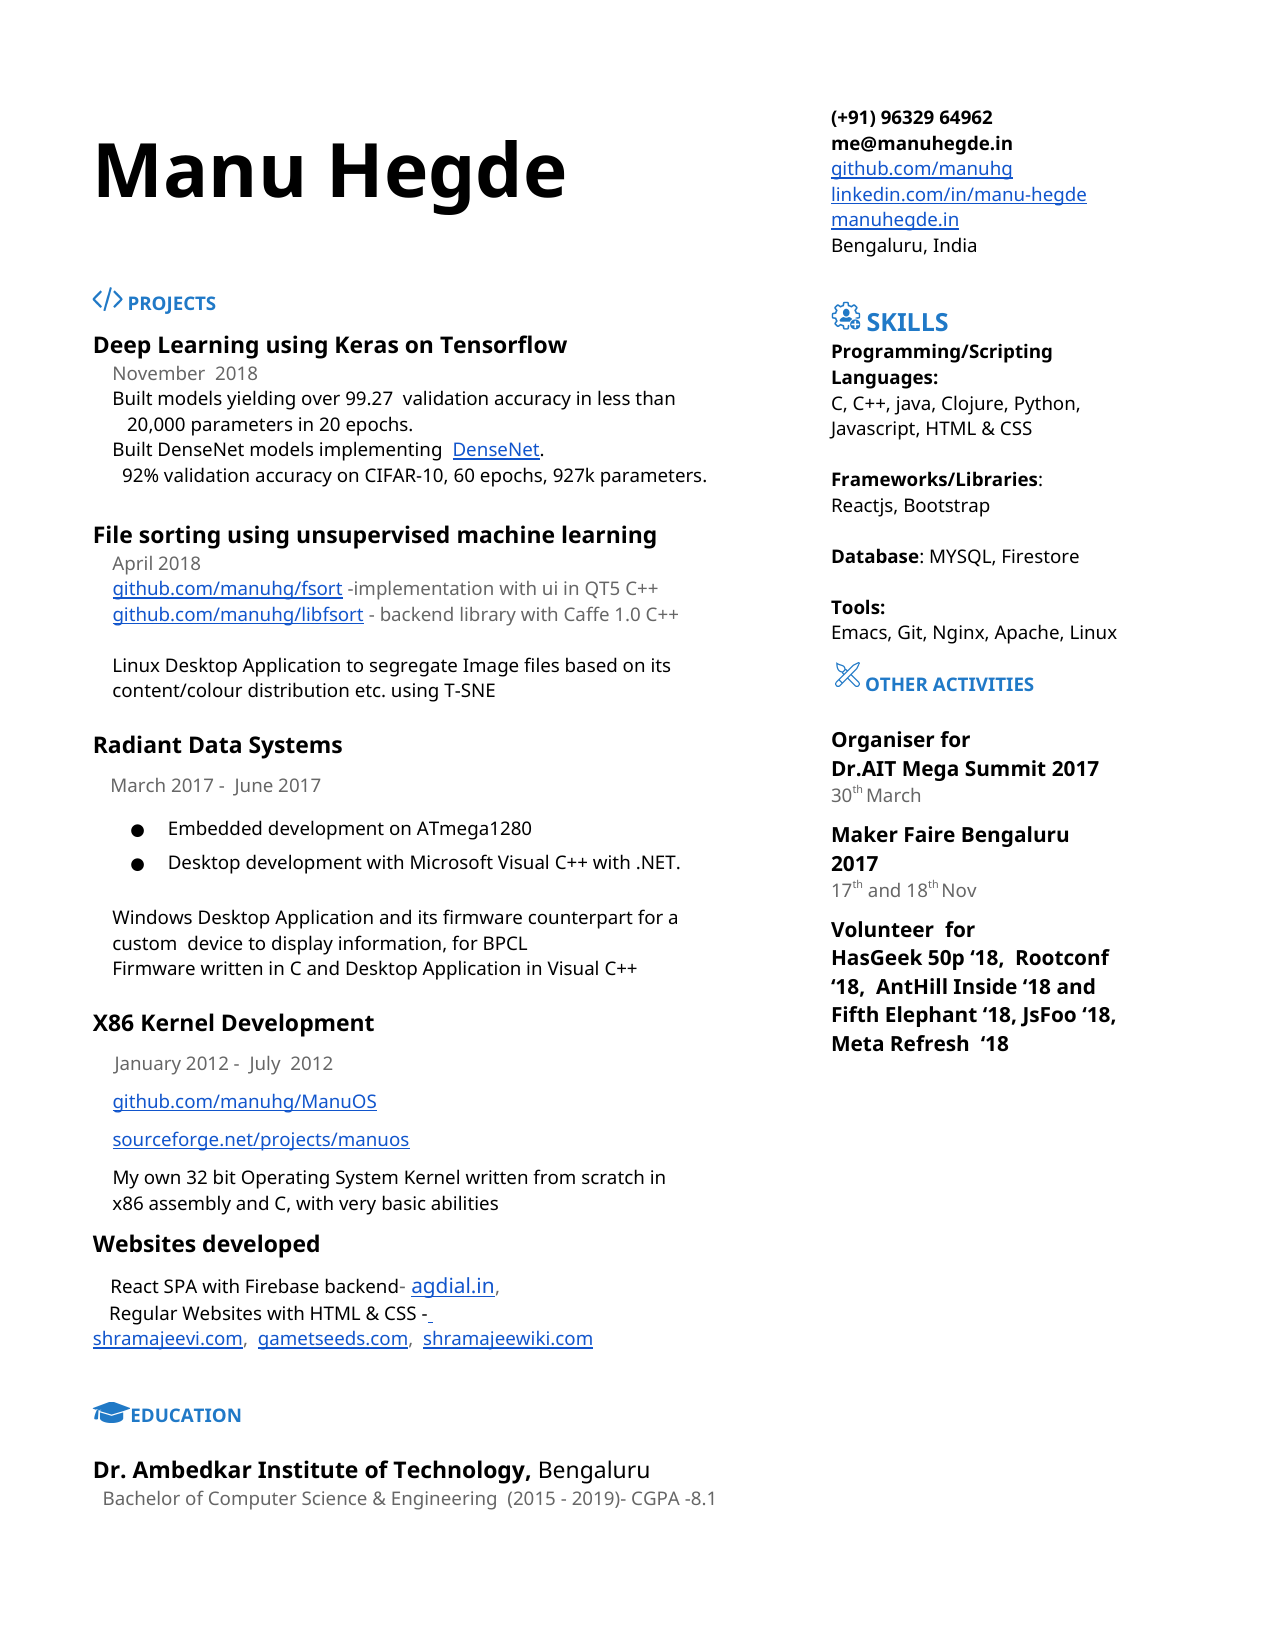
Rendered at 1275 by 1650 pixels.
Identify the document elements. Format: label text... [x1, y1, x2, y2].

table_header Manu Hegde [78, 90, 816, 273]
picture [830, 657, 865, 692]
picture [92, 287, 123, 311]
picture [830, 300, 863, 332]
table_cell SKILLS Programming/Scripting Languages: C, C++, java, Clojure, Python, Javascript, HTML & CSS Frameworks/Libraries: Reactjs, Bootstrap Database: MYSQL, Firestore Tools: Emacs, Git, Nginx, Apache, Linux OTHER ACTIVITIES Organiser for Dr.AIT Mega Summit 2017 30th March Maker Faire Bengaluru 2017 17th and 18th Nov Volunteer for HasGeek 50p ‘18, Rootconf ‘18, AntHill Inside ‘18 and Fifth Elephant ‘18, JsFoo ‘18, Meta Refresh ‘18 [816, 273, 1168, 1526]
picture [92, 1402, 131, 1423]
table_cell PROJECTS Deep Learning using Keras on Tensorflow November 2018 Built models yielding over 99.27 validation accuracy in less than 20,000 parameters in 20 epochs. Built DenseNet models implementing DenseNet. 92% validation accuracy on CIFAR-10, 60 epochs, 927k parameters. File sorting using unsupervised machine learning April 2018 github.com/manuhg/fsort -implementation with ui in QT5 C++ github.com/manuhg/libfsort - backend library with Caffe 1.0 C++ Linux Desktop Application to segregate Image files based on its content/colour distribution etc. using T-SNE Radiant Data Systems March 2017 - June 2017 Embedded development on ATmega1280 Desktop development with Microsoft Visual C++ with .NET. Windows Desktop Application and its firmware counterpart for a custom device to display information, for BPCL Firmware written in C and Desktop Application in Visual C++ X86 Kernel Development January 2012 - July 2012 github.com/manuhg/ManuOS sourceforge.net/projects/manuos My own 32 bit Operating System Kernel written from scratch in x86 assembly and C, with very basic abilities Websites developed React SPA with Firebase backend- agdial.in, Regular Websites with HTML & CSS - shramajeevi.com, gametseeds.com, shramajeewiki.com EDUCATION Dr. Ambedkar Institute of Technology, Bengaluru Bachelor of Computer Science & Engineering (2015 - 2019)- CGPA -8.1 [78, 273, 816, 1526]
table_header (+91) 96329 64962 me@manuhegde.in github.com/manuhg linkedin.com/in/manu-hegde manuhegde.in Bengaluru, India [816, 90, 1168, 273]
